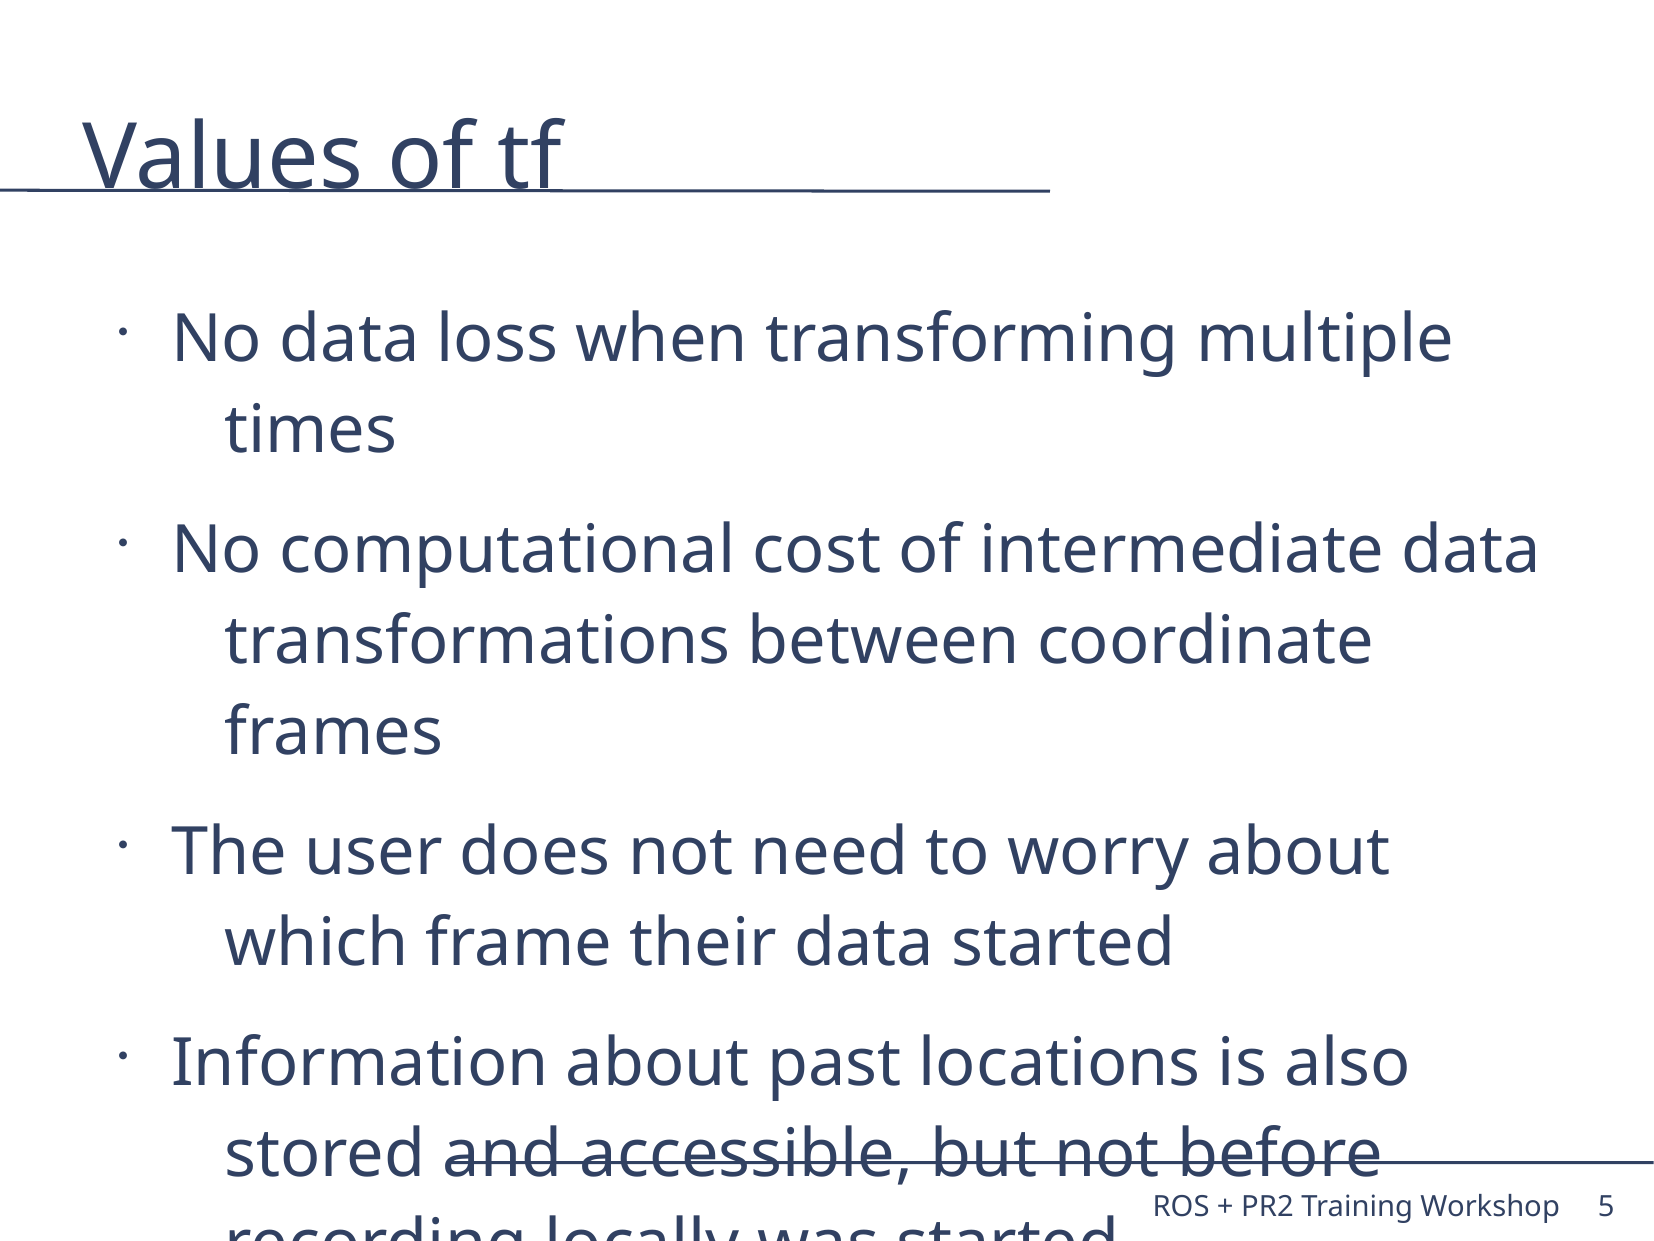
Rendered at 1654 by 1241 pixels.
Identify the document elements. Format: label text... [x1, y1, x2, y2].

list No data loss when transforming multiple times No computational cost of intermediate data transformations between coordinate frames The user does not need to worry about which frame their data started Information about past locations is also stored and accessible, but not before recording locally was started [82, 290, 1571, 1109]
title Values of tf [82, 49, 1571, 257]
